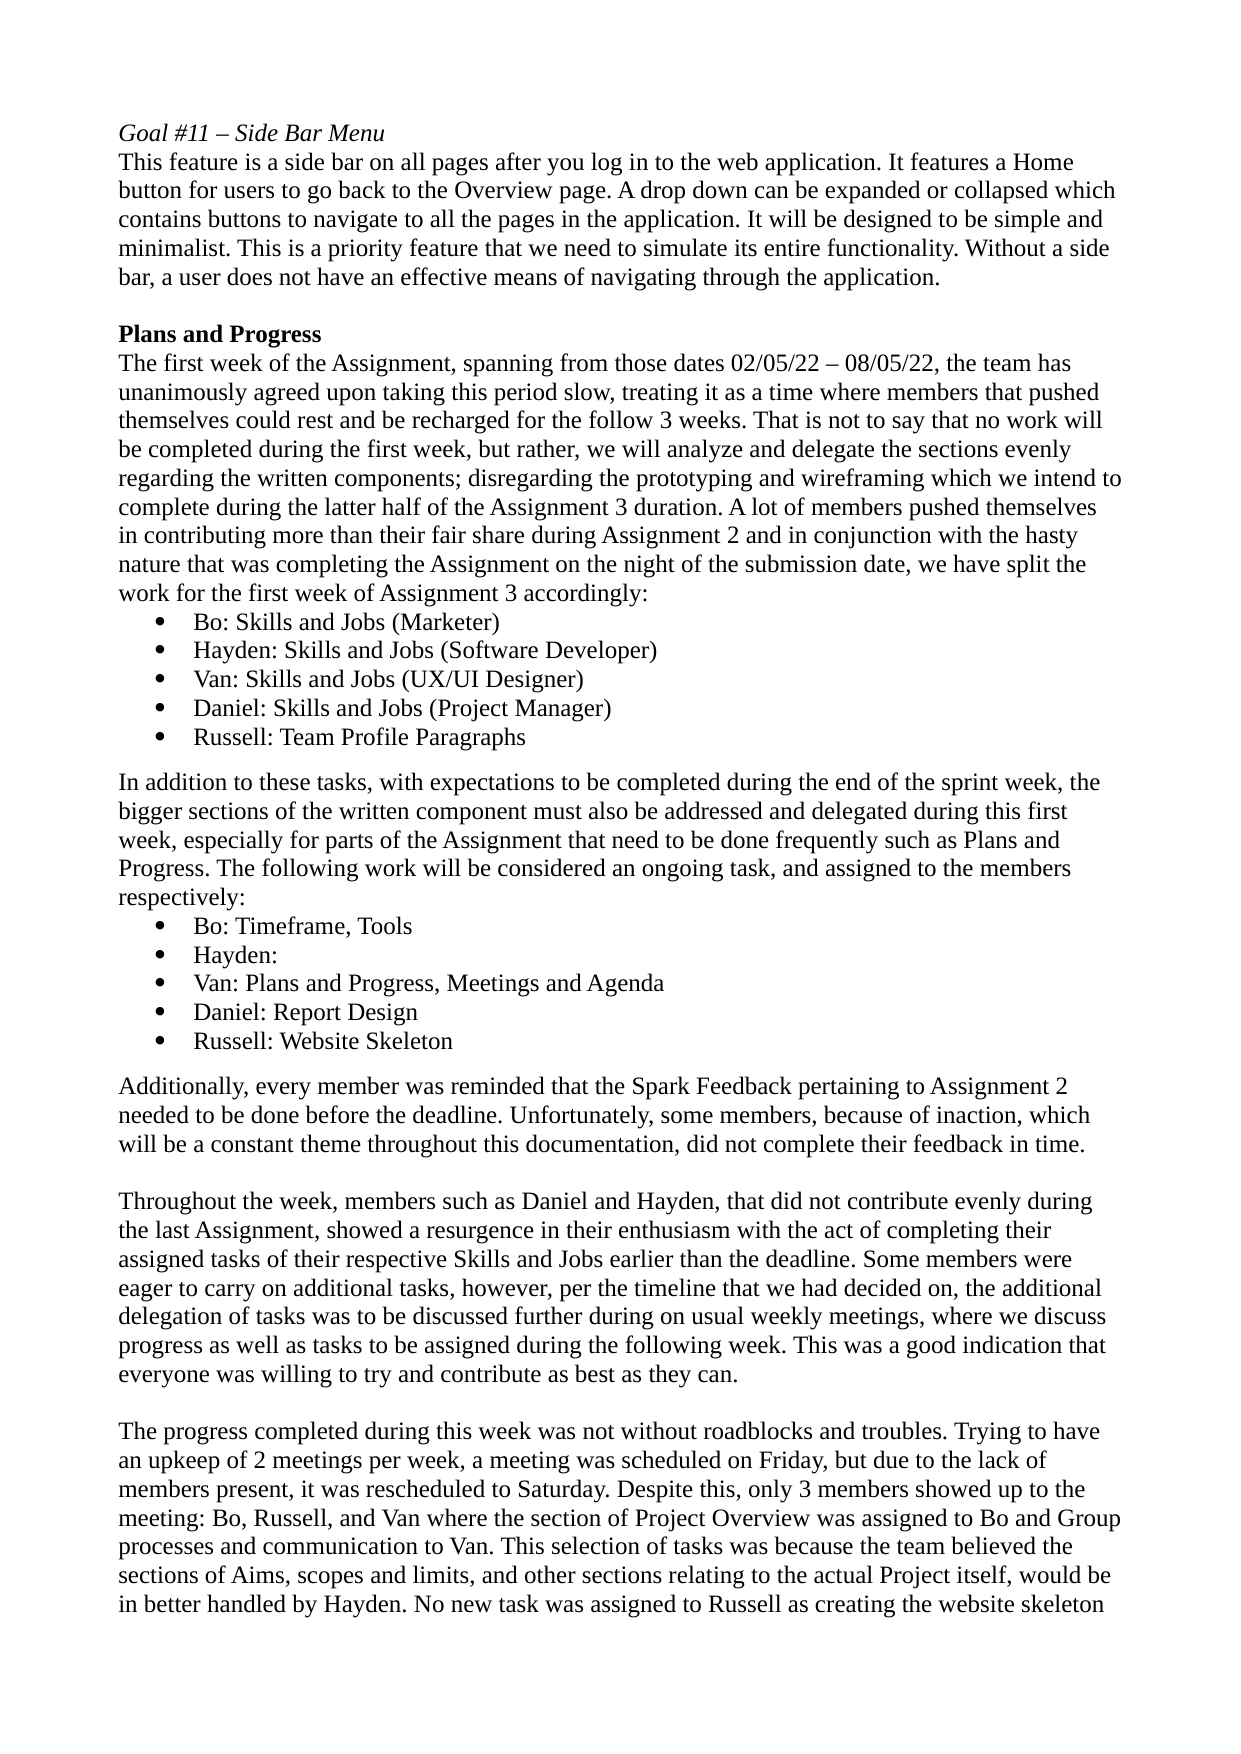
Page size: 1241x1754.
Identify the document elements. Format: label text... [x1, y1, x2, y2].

text Goal #11 – Side Bar Menu [118, 118, 1122, 147]
list Daniel: Skills and Jobs (Project Manager) [156, 693, 1122, 722]
text In addition to these tasks, with expectations to be completed during the end of the sprint week, the bigger sections of the written component must also be addressed and delegated during this first week, especially for parts of the Assignment that need to be done frequently such as Plans and Progress. The following work will be considered an ongoing task, and assigned to the members respectively: [118, 767, 1122, 911]
list Hayden: Skills and Jobs (Software Developer) [156, 636, 1122, 664]
text Additionally, every member was reminded that the Spark Feedback pertaining to Assignment 2 needed to be done before the deadline. Unfortunately, some members, because of inaction, which will be a constant theme throughout this documentation, did not complete their feedback in time. [118, 1071, 1122, 1158]
list Van: Skills and Jobs (UX/UI Designer) [156, 664, 1122, 693]
text The progress completed during this week was not without roadblocks and troubles. Trying to have an upkeep of 2 meetings per week, a meeting was scheduled on Friday, but due to the lack of members present, it was rescheduled to Saturday. Despite this, only 3 members showed up to the meeting: Bo, Russell, and Van where the section of Project Overview was assigned to Bo and Group processes and communication to Van. This selection of tasks was because the team believed the sections of Aims, scopes and limits, and other sections relating to the actual Project itself, would be in better handled by Hayden. No new task was assigned to Russell as creating the website skeleton [118, 1416, 1122, 1618]
list Bo: Timeframe, Tools [156, 911, 1122, 940]
text This feature is a side bar on all pages after you log in to the web application. It features a Home button for users to go back to the Overview page. A drop down can be expanded or collapsed which contains buttons to navigate to all the pages in the application. It will be designed to be simple and minimalist. This is a priority feature that we need to simulate its entire functionality. Without a side bar, a user does not have an effective means of navigating through the application. [118, 147, 1122, 291]
list Van: Plans and Progress, Meetings and Agenda [156, 968, 1122, 997]
text The first week of the Assignment, spanning from those dates 02/05/22 – 08/05/22, the team has unanimously agreed upon taking this period slow, treating it as a time where members that pushed themselves could rest and be recharged for the follow 3 weeks. That is not to say that no work will be completed during the first week, but rather, we will analyze and delegate the sections evenly regarding the written components; disregarding the prototyping and wireframing which we intend to complete during the latter half of the Assignment 3 duration. A lot of members pushed themselves in contributing more than their fair share during Assignment 2 and in conjunction with the hasty nature that was completing the Assignment on the night of the submission date, we have split the work for the first week of Assignment 3 accordingly: [118, 348, 1122, 607]
list Daniel: Report Design [156, 997, 1122, 1026]
text Plans and Progress [118, 319, 1122, 348]
list Russell: Team Profile Paragraphs [156, 722, 1122, 751]
list Russell: Website Skeleton [156, 1026, 1122, 1055]
list Bo: Skills and Jobs (Marketer) [156, 607, 1122, 636]
list Hayden: [156, 940, 1122, 968]
text Throughout the week, members such as Daniel and Hayden, that did not contribute evenly during the last Assignment, showed a resurgence in their enthusiasm with the act of completing their assigned tasks of their respective Skills and Jobs earlier than the deadline. Some members were eager to carry on additional tasks, however, per the timeline that we had decided on, the additional delegation of tasks was to be discussed further during on usual weekly meetings, where we discuss progress as well as tasks to be assigned during the following week. This was a good indication that everyone was willing to try and contribute as best as they can. [118, 1186, 1122, 1388]
